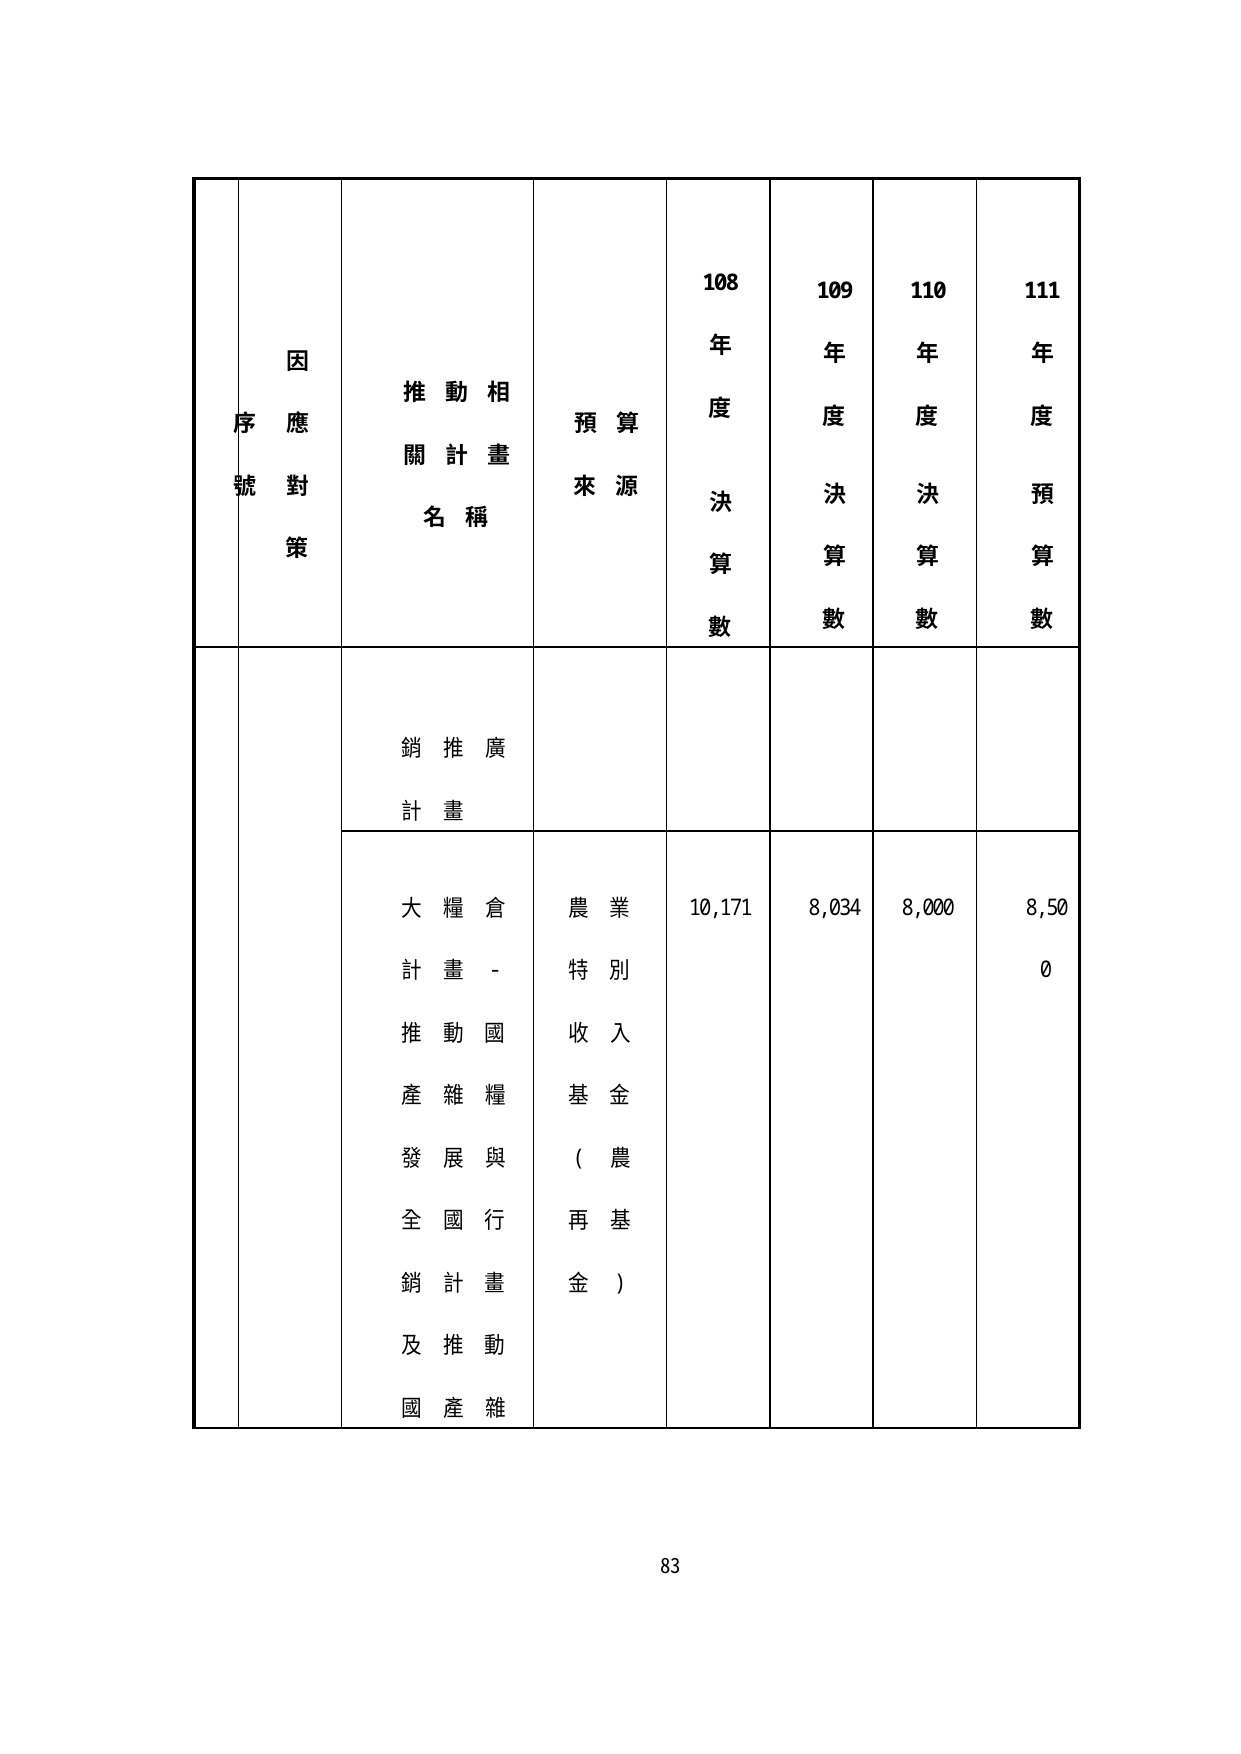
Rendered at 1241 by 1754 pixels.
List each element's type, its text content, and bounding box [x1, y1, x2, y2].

table_cell [196, 648, 238, 1427]
table_header 108年度 決算數 [667, 180, 769, 646]
table_header 111年度 預算數 [977, 180, 1078, 646]
table_cell 8,034 [771, 832, 872, 1427]
table_cell [977, 648, 1078, 830]
table_cell [771, 648, 872, 830]
table_cell [667, 648, 769, 830]
table_header 推動相關計畫名稱 [342, 180, 533, 646]
table_cell [534, 648, 666, 830]
table_cell 大糧倉計畫-推動國產雜糧發展與全國行銷計畫及推動國產雜 [342, 832, 533, 1427]
table_cell 8,000 [874, 832, 976, 1427]
table_header 110年度 決算數 [874, 180, 976, 646]
table_header 序號 [196, 180, 238, 646]
table_header 預算來源 [534, 180, 666, 646]
table_cell 8,500 [977, 832, 1078, 1427]
table_cell [874, 648, 976, 830]
table_cell [239, 648, 341, 1427]
table_cell 10,171 [667, 832, 769, 1427]
table_cell 農業特別收入基金(農再基金) [534, 832, 666, 1427]
table_cell 銷推廣計畫 [342, 648, 533, 830]
table_header 109年度 決算數 [771, 180, 872, 646]
table_header 因應對策 [239, 180, 341, 646]
